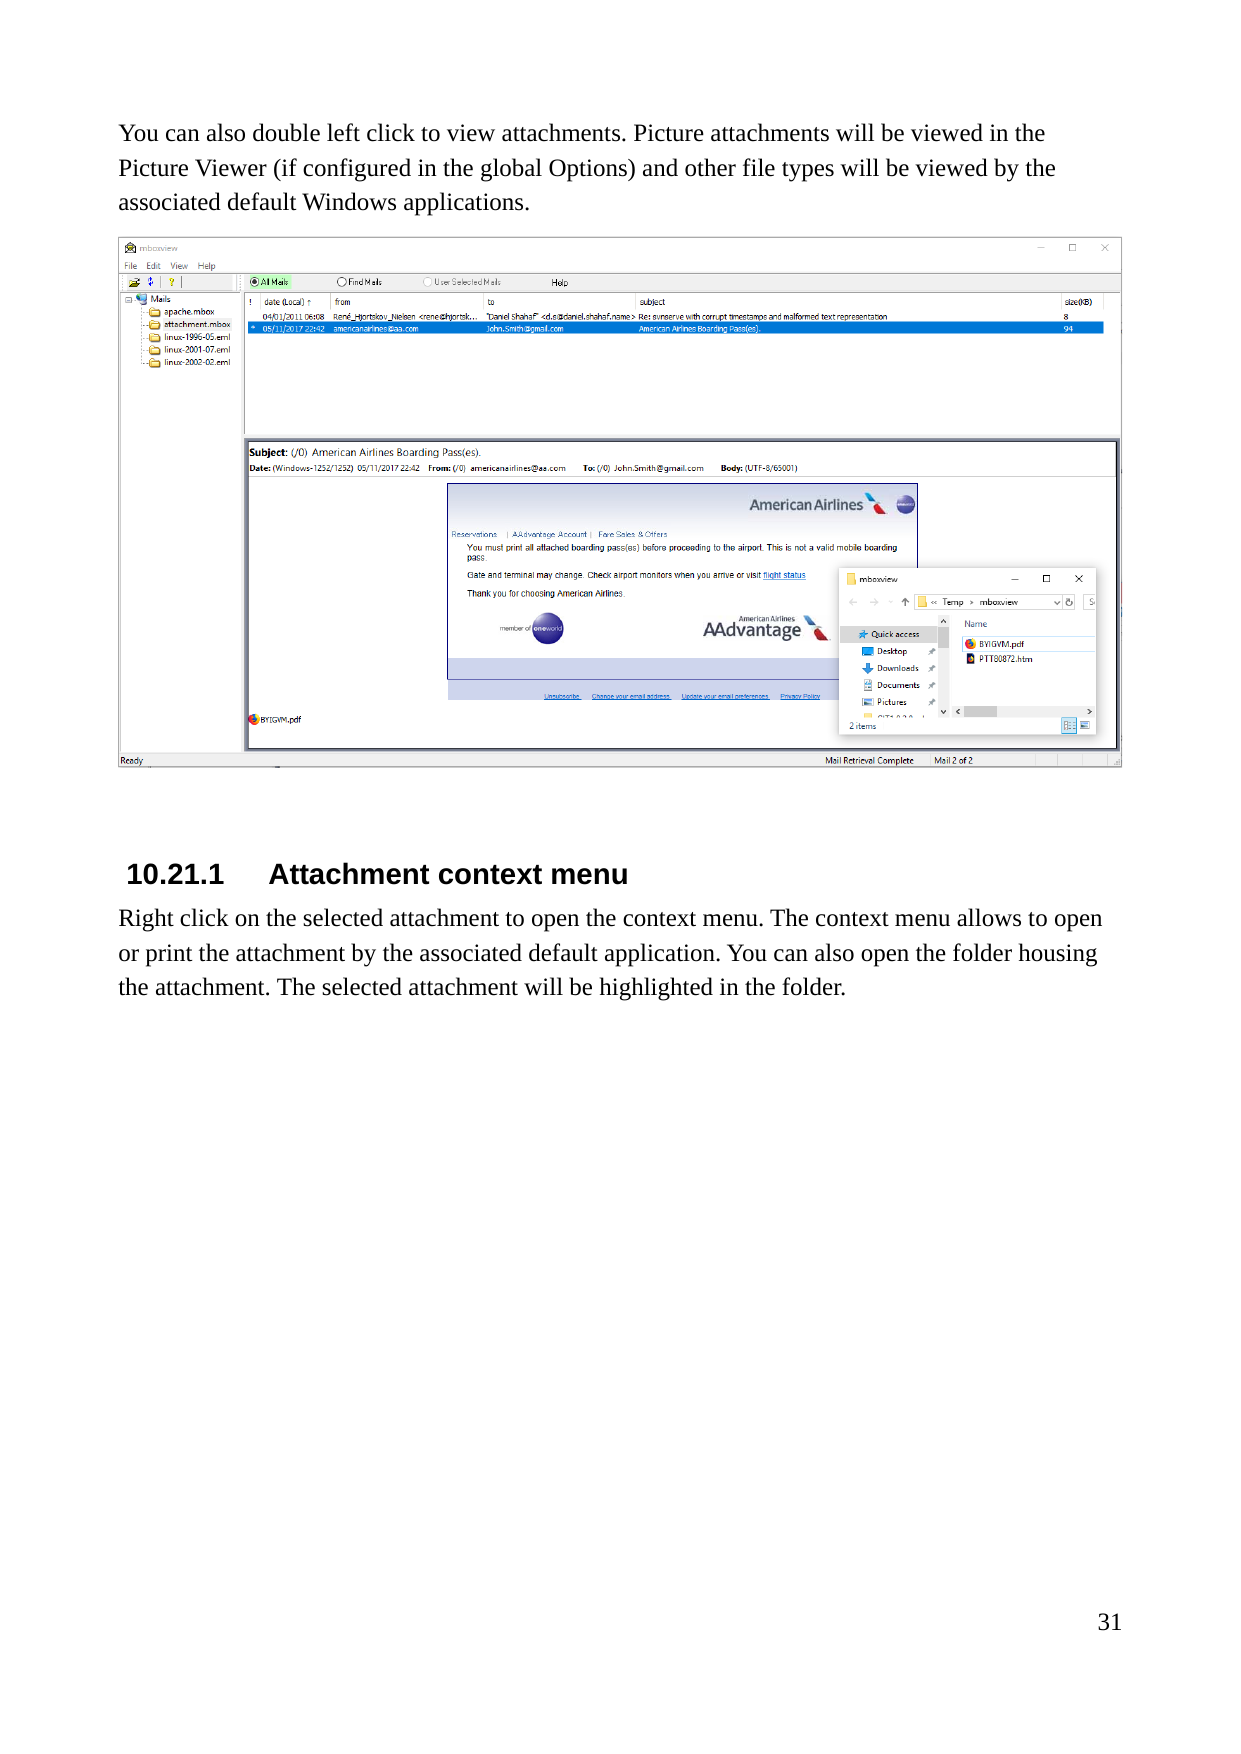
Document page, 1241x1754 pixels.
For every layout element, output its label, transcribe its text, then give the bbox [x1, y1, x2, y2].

text You can also double left click to view attachments. Picture attachments will be viewed in the Picture Viewer (if configured in the global Options) and other file types will be viewed by the associated default Windows applications. [118, 118, 1122, 216]
subtitle Attachment context menu [118, 857, 1122, 891]
picture [118, 236, 1123, 768]
text Right click on the selected attachment to open the context menu. The context menu allows to open or print the attachment by the associated default application. You can also open the folder housing the attachment. The selected attachment will be highlighted in the folder. [118, 903, 1122, 1001]
